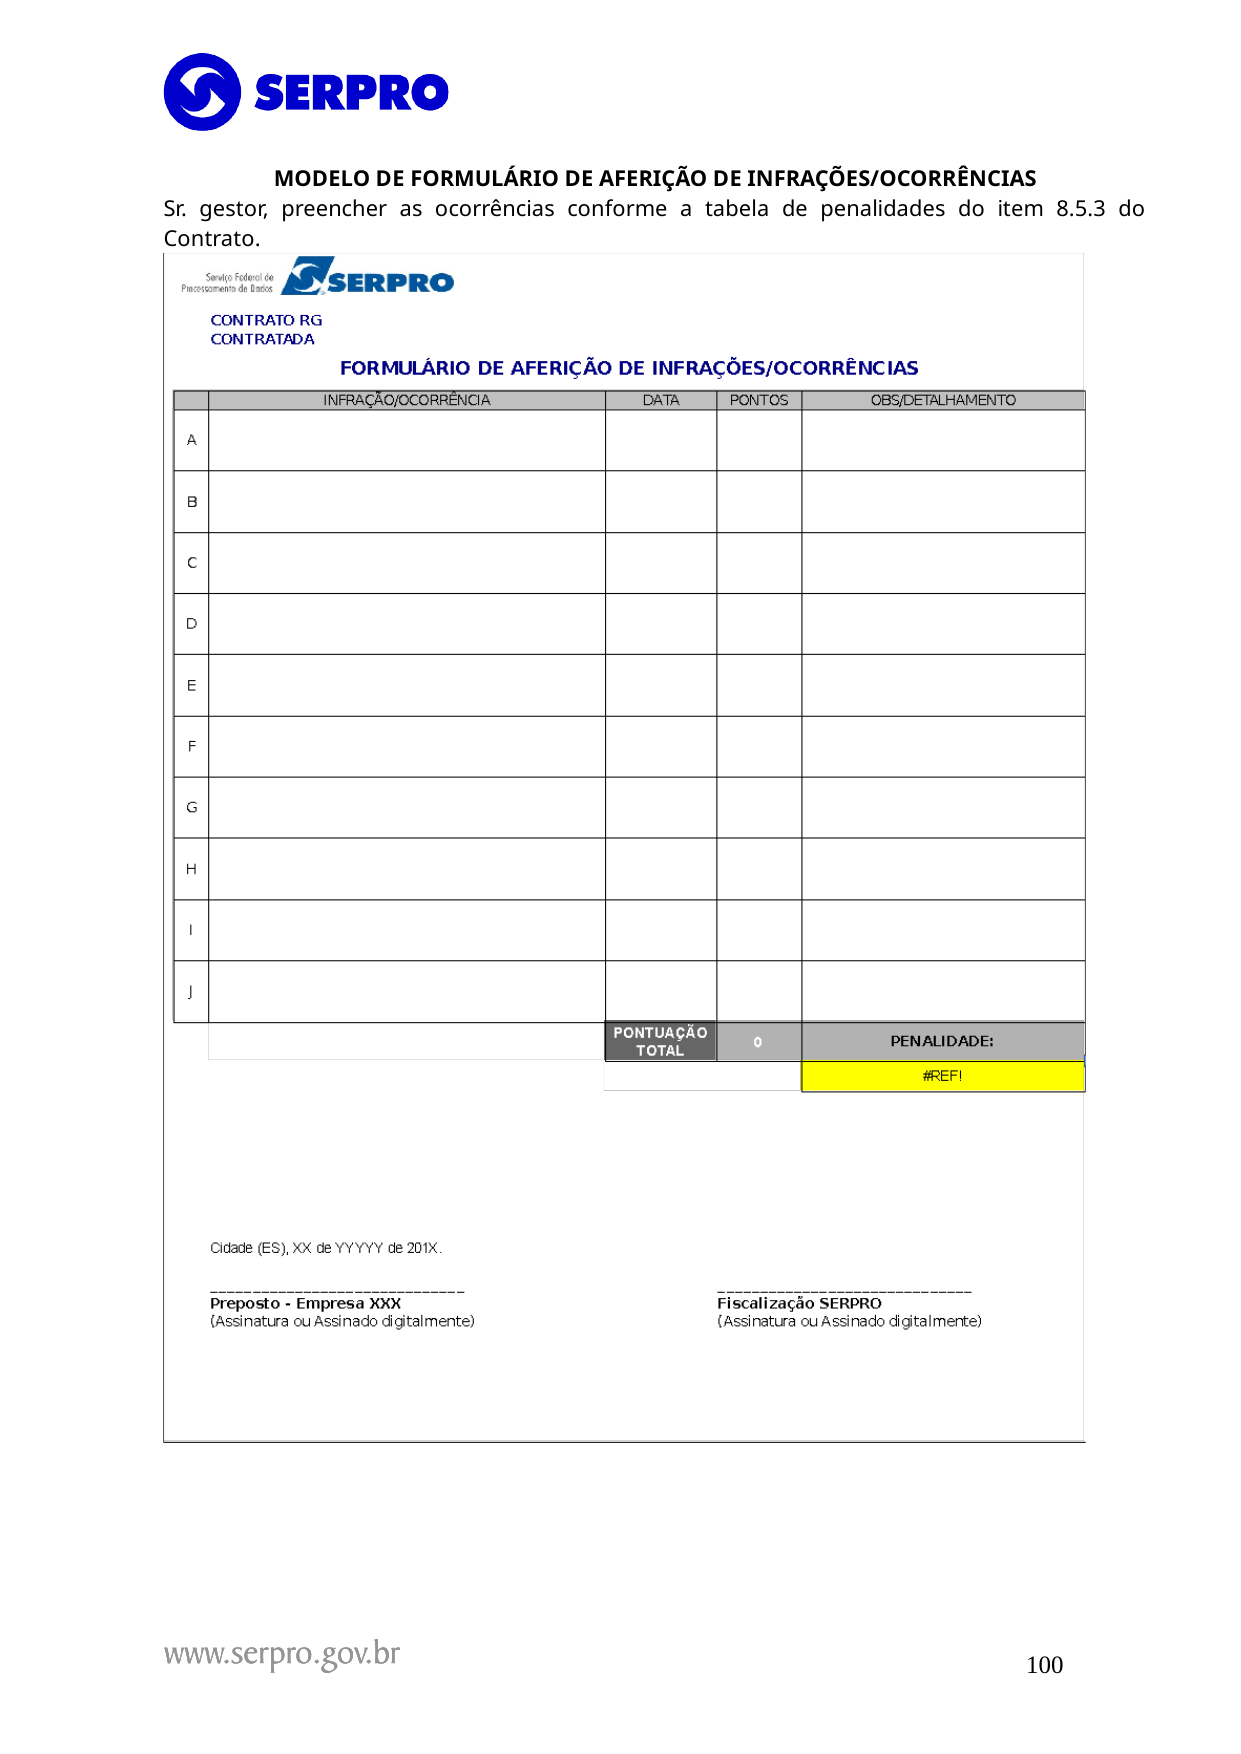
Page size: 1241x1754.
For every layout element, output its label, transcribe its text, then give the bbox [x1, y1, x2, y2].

text Sr. gestor, preencher as ocorrências conforme a tabela de penalidades do item 8.5.3 do Contrato. [163, 193, 1148, 253]
picture [163, 53, 449, 131]
picture [169, 1639, 395, 1673]
text MODELO DE FORMULÁRIO DE AFERIÇÃO DE INFRAÇÕES/OCORRÊNCIAS [163, 163, 1148, 193]
picture [163, 253, 1086, 1445]
